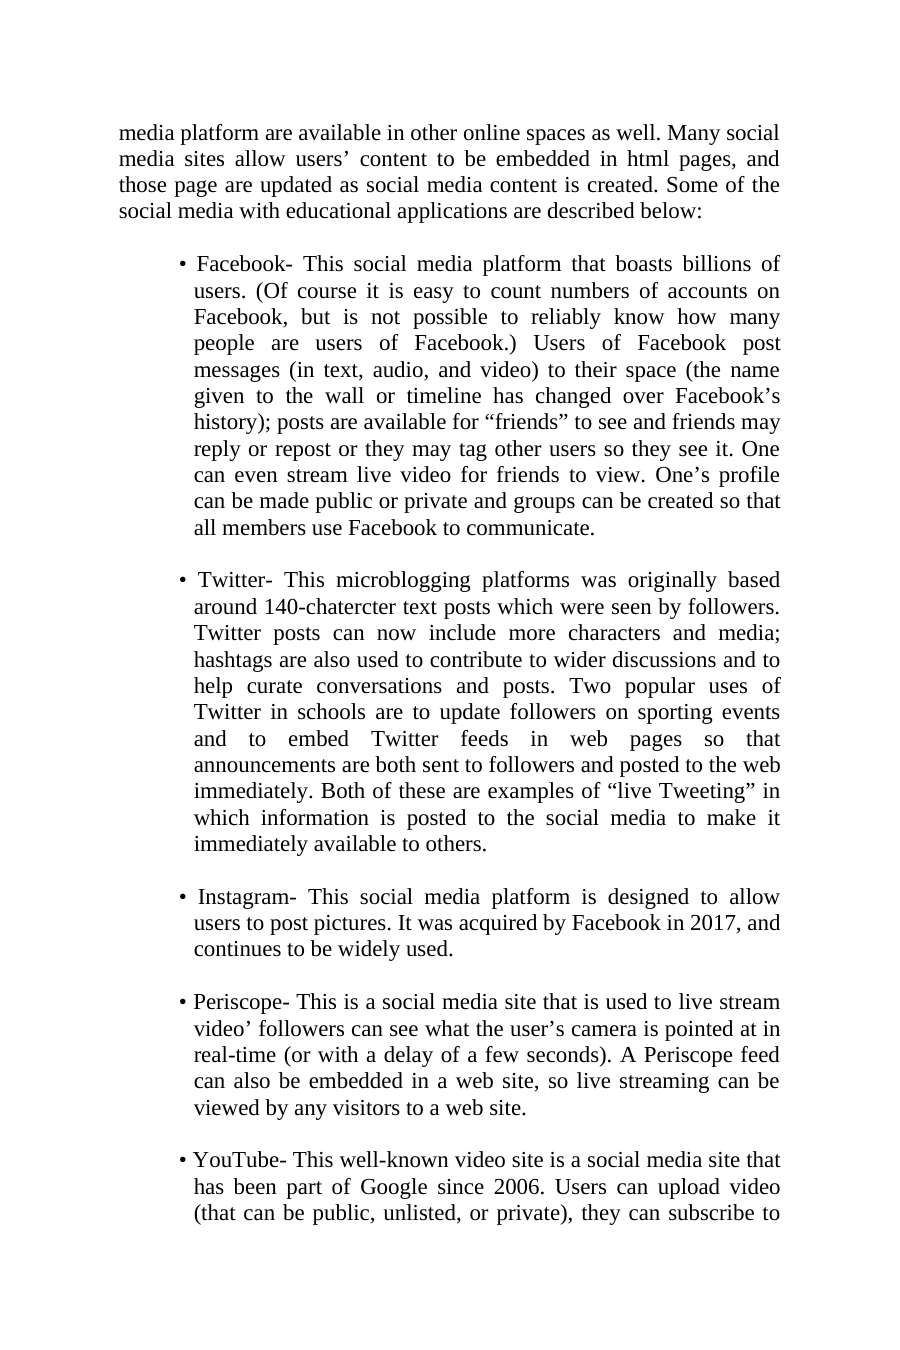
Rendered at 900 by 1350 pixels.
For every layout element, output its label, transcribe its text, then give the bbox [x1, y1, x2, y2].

text • YouTube- This well-known video site is a social media site that has been part of Google since 2006. Users can upload video (that can be public, unlisted, or private), they can subscribe to [178, 1146, 781, 1225]
text • Twitter- This microblogging platforms was originally based around 140-chatercter text posts which were seen by followers. Twitter posts can now include more characters and media; hashtags are also used to contribute to wider discussions and to help curate conversations and posts. Two popular uses of Twitter in schools are to update followers on sporting events and to embed Twitter feeds in web pages so that announcements are both sent to followers and posted to the web immediately. Both of these are examples of “live Tweeting” in which information is posted to the social media to make it immediately available to others. [178, 567, 781, 856]
text • Instagram- This social media platform is designed to allow users to post pictures. It was acquired by Facebook in 2017, and continues to be widely used. [178, 883, 781, 962]
text • Periscope- This is a social media site that is used to live stream video’ followers can see what the user’s camera is pointed at in real-time (or with a delay of a few seconds). A Periscope feed can also be embedded in a web site, so live streaming can be viewed by any visitors to a web site. [178, 988, 781, 1120]
text media platform are available in other online spaces as well. Many social media sites allow users’ content to be embedded in html pages, and those page are updated as social media content is created. Some of the social media with educational applications are described below: [118, 118, 781, 224]
text • Facebook- This social media platform that boasts billions of users. (Of course it is easy to count numbers of accounts on Facebook, but is not possible to reliably know how many people are users of Facebook.) Users of Facebook post messages (in text, audio, and video) to their space (the name given to the wall or timeline has changed over Facebook’s history); posts are available for “friends” to see and friends may reply or repost or they may tag other users so they see it. One can even stream live video for friends to view. One’s profile can be made public or private and groups can be created so that all members use Facebook to communicate. [178, 250, 781, 540]
